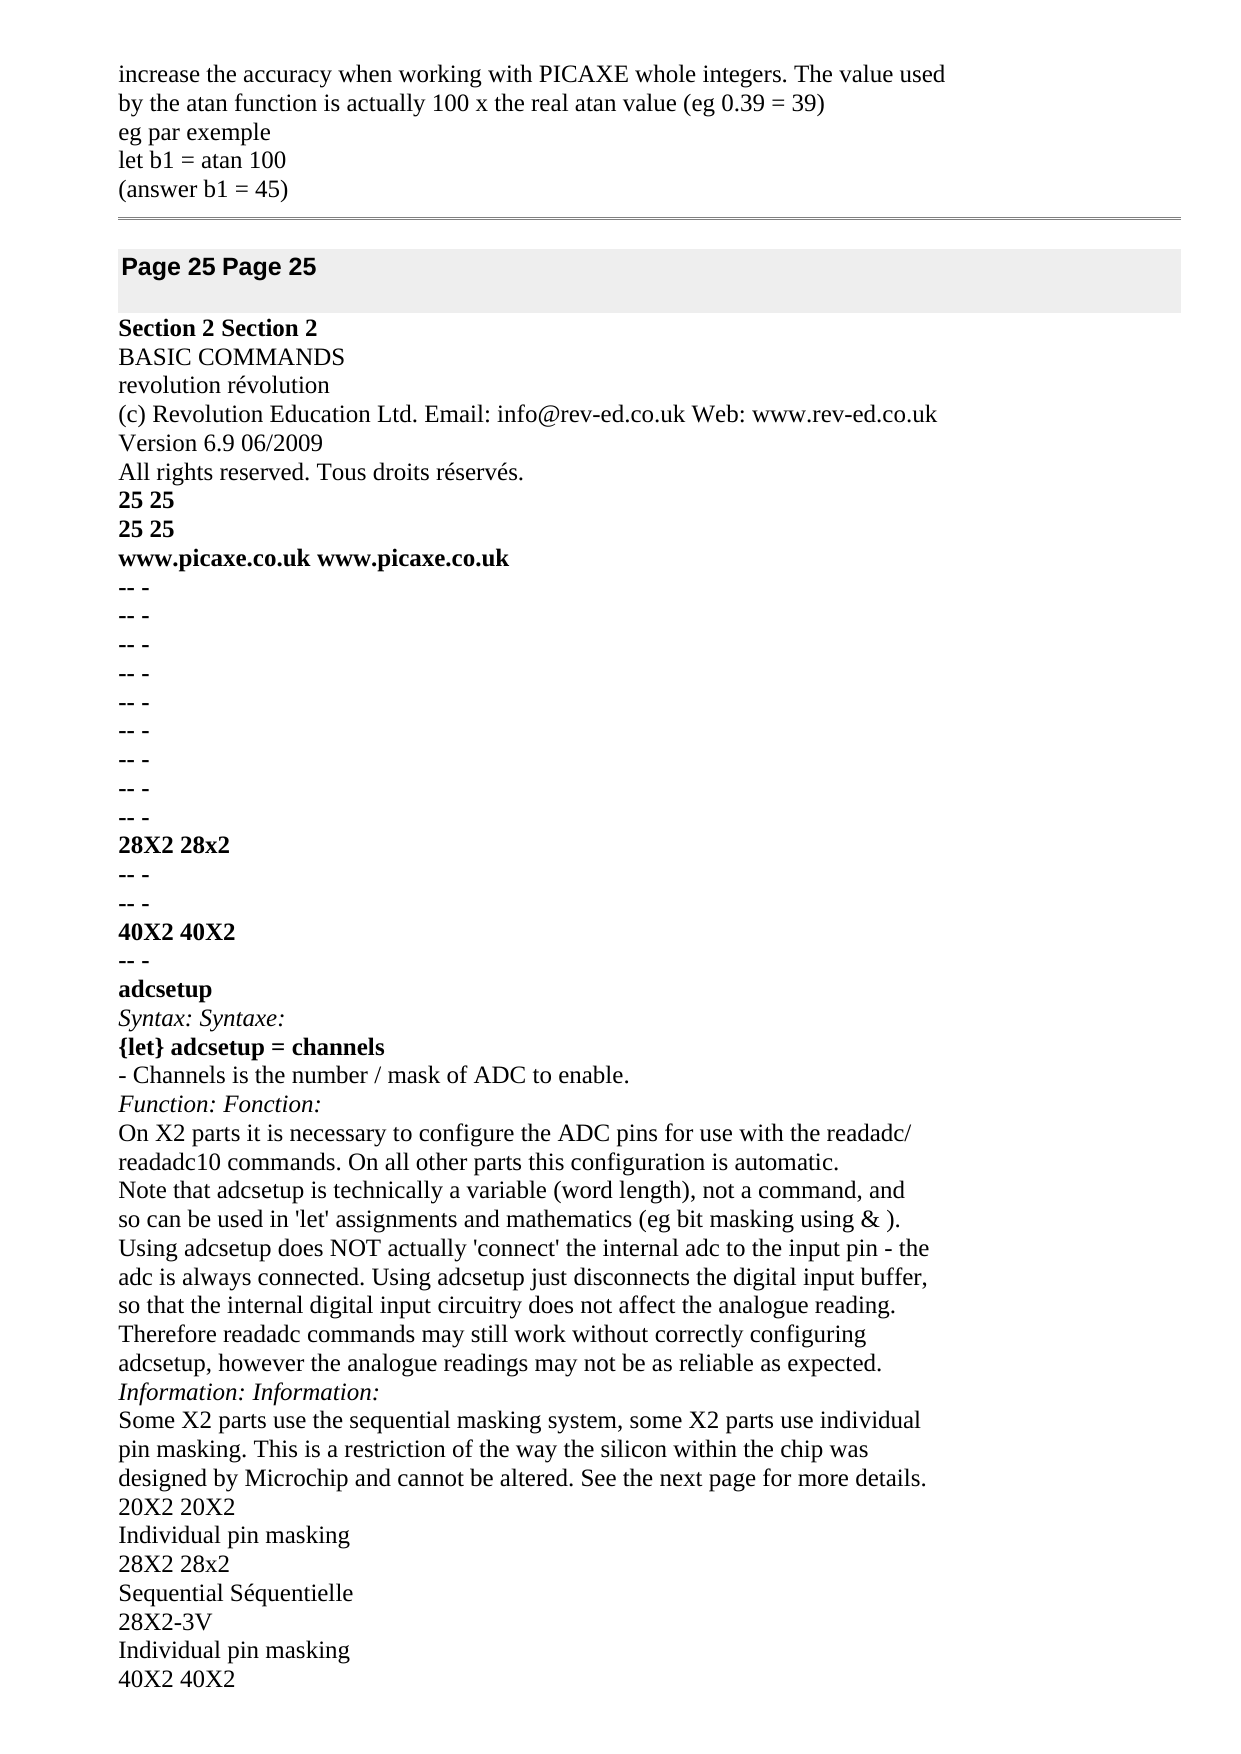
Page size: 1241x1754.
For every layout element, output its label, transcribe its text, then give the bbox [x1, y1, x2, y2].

text Sequential Séquentielle [118, 1578, 1181, 1607]
text -- - [118, 658, 1181, 687]
text pin masking. This is a restriction of the way the silicon within the chip was [118, 1434, 1181, 1463]
text -- - [118, 629, 1181, 658]
text adcsetup, however the analogue readings may not be as reliable as expected. [118, 1348, 1181, 1377]
text Some X2 parts use the sequential masking system, some X2 parts use individual [118, 1406, 1181, 1434]
text let b1 = atan 100 [118, 145, 1181, 174]
text -- - [118, 888, 1181, 917]
text Individual pin masking [118, 1521, 1181, 1549]
text revolution révolution [118, 371, 1181, 399]
text -- - [118, 687, 1181, 716]
text by the atan function is actually 100 x the real atan value (eg 0.39 = 39) [118, 88, 1181, 117]
text 20X2 20X2 [118, 1492, 1181, 1521]
text (answer b1 = 45) [118, 174, 1181, 203]
text {let} adcsetup = channels [118, 1032, 1181, 1061]
text Note that adcsetup is technically a variable (word length), not a command, and [118, 1176, 1181, 1204]
text - Channels is the number / mask of ADC to enable. [118, 1061, 1181, 1089]
table_header Page 25 Page 25 [118, 249, 1181, 313]
text All rights reserved. Tous droits réservés. [118, 457, 1181, 486]
text Individual pin masking [118, 1636, 1181, 1664]
text -- - [118, 802, 1181, 831]
text increase the accuracy when working with PICAXE whole integers. The value used [118, 59, 1181, 88]
text so can be used in 'let' assignments and mathematics (eg bit masking using & ). [118, 1204, 1181, 1233]
text readadc10 commands. On all other parts this configuration is automatic. [118, 1147, 1181, 1176]
text 25 25 [118, 514, 1181, 543]
text -- - [118, 601, 1181, 629]
text 28X2 28x2 [118, 831, 1181, 859]
text www.picaxe.co.uk www.picaxe.co.uk [118, 543, 1181, 572]
text designed by Microchip and cannot be altered. See the next page for more details. [118, 1463, 1181, 1492]
text 25 25 [118, 486, 1181, 514]
text eg par exemple [118, 117, 1181, 145]
text 40X2 40X2 [118, 1664, 1181, 1693]
text (c) Revolution Education Ltd. Email: info@rev-ed.co.uk Web: www.rev-ed.co.uk [118, 399, 1181, 428]
text Syntax: Syntaxe: [118, 1003, 1181, 1032]
text Version 6.9 06/2009 [118, 428, 1181, 457]
text so that the internal digital input circuitry does not affect the analogue reading. [118, 1291, 1181, 1319]
text -- - [118, 572, 1181, 601]
text BASIC COMMANDS [118, 342, 1181, 371]
text On X2 parts it is necessary to configure the ADC pins for use with the readadc/ [118, 1118, 1181, 1147]
text 28X2 28x2 [118, 1549, 1181, 1578]
text 28X2-3V [118, 1607, 1181, 1636]
text adc is always connected. Using adcsetup just disconnects the digital input buffer, [118, 1262, 1181, 1291]
text Therefore readadc commands may still work without correctly configuring [118, 1319, 1181, 1348]
text -- - [118, 946, 1181, 974]
text Section 2 Section 2 [118, 313, 1181, 342]
text Information: Information: [118, 1377, 1181, 1406]
text -- - [118, 859, 1181, 888]
text Using adcsetup does NOT actually 'connect' the internal adc to the input pin - the [118, 1233, 1181, 1262]
text adcsetup [118, 974, 1181, 1003]
text -- - [118, 773, 1181, 802]
text 40X2 40X2 [118, 917, 1181, 946]
text Function: Fonction: [118, 1089, 1181, 1118]
text -- - [118, 744, 1181, 773]
text -- - [118, 716, 1181, 744]
